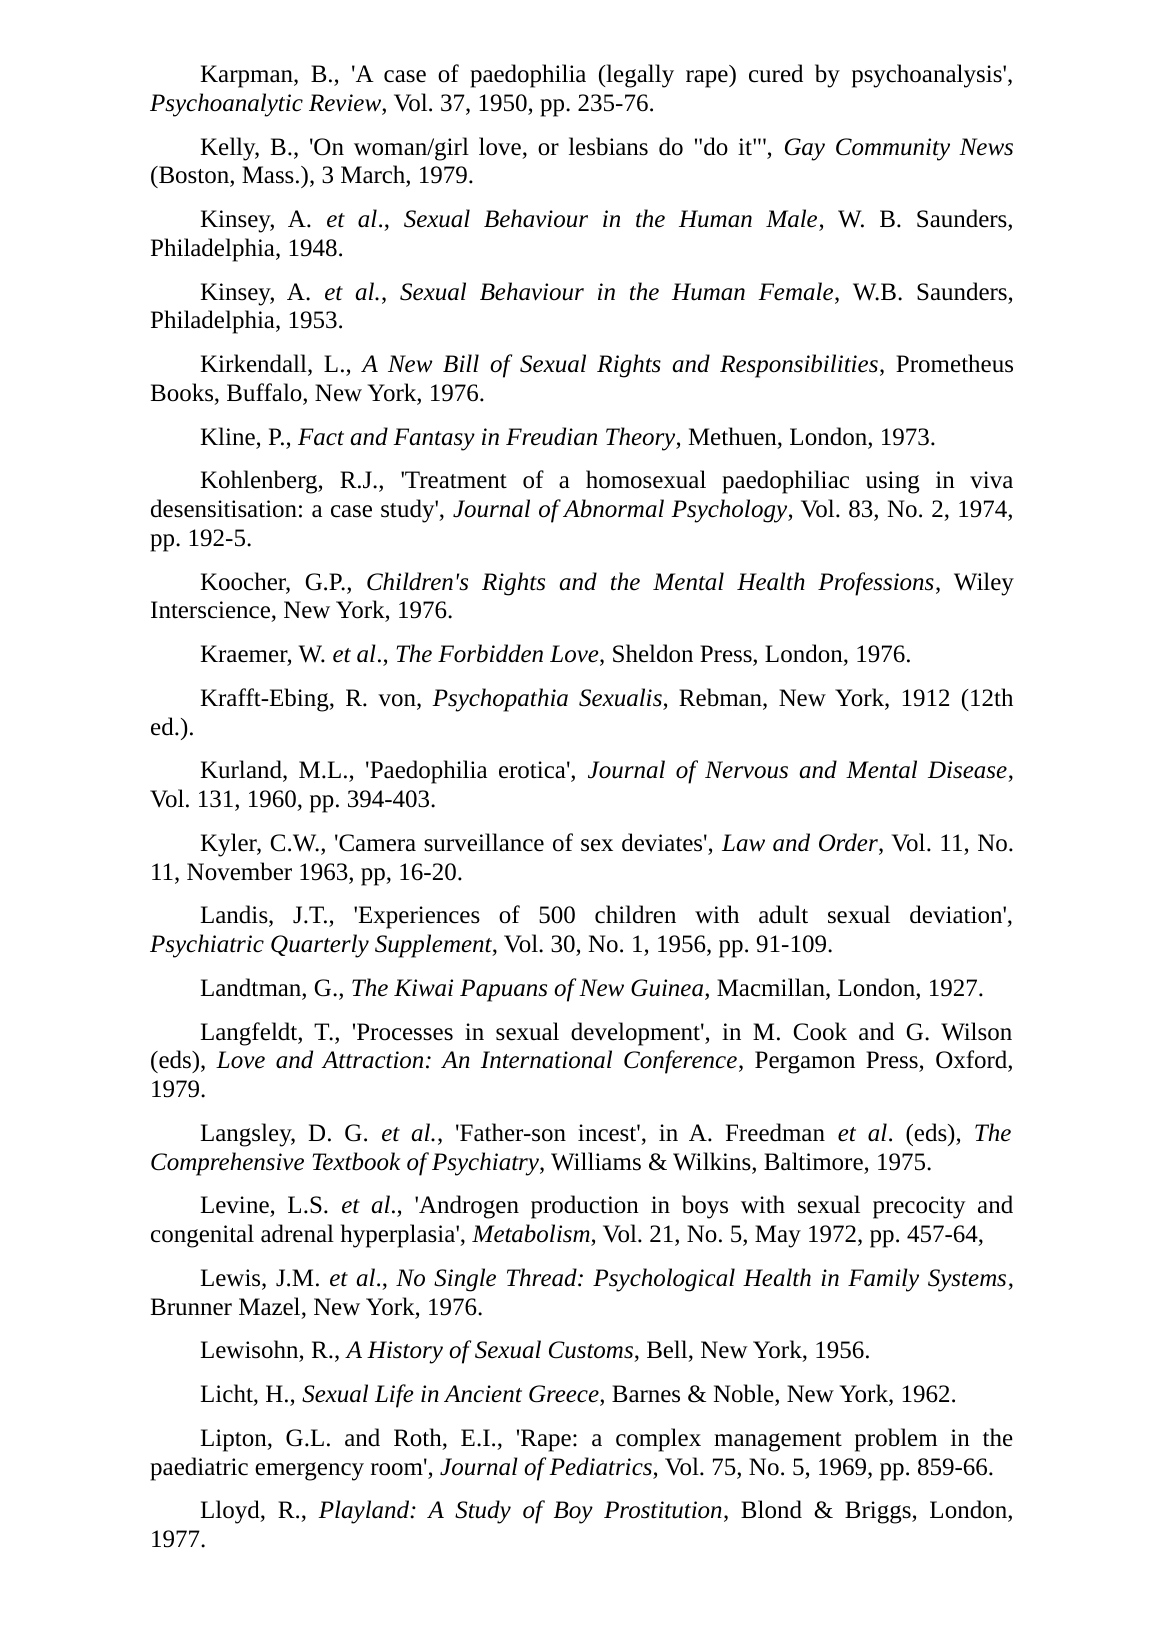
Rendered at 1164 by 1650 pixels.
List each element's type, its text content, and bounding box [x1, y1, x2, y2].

text Landis, J.T., 'Experiences of 500 children with adult sexual deviation', Psychiatric Quarterly Supplement, Vol. 30, No. 1, 1956, pp. 91-109. [150, 900, 1014, 958]
text Langsley, D. G. et al., 'Father-son incest', in A. Freedman et al. (eds), The Comprehensive Textbook of Psychiatry, Williams & Wilkins, Baltimore, 1975. [150, 1118, 1014, 1175]
text Kohlenberg, R.J., 'Treatment of a homosexual paedophiliac using in viva desensitisation: a case study', Journal of Abnormal Psychology, Vol. 83, No. 2, 1974, pp. 192-5. [150, 465, 1014, 552]
text Lipton, G.L. and Roth, E.I., 'Rape: a complex management problem in the paediatric emergency room', Journal of Pediatrics, Vol. 75, No. 5, 1969, pp. 859-66. [150, 1423, 1014, 1480]
text Kelly, B., 'On woman/girl love, or lesbians do "do it"', Gay Community News (Boston, Mass.), 3 March, 1979. [150, 132, 1014, 189]
text Levine, L.S. et al., 'Androgen production in boys with sexual precocity and congenital adrenal hyperplasia', Metabolism, Vol. 21, No. 5, May 1972, pp. 457-64, [150, 1190, 1014, 1248]
text Krafft-Ebing, R. von, Psychopathia Sexualis, Rebman, New York, 1912 (12th ed.). [150, 683, 1014, 740]
text Kyler, C.W., 'Camera surveillance of sex deviates', Law and Order, Vol. 11, No. 11, November 1963, pp, 16-20. [150, 828, 1014, 885]
text Karpman, B., 'A case of paedophilia (legally rape) cured by psychoanalysis', Psychoanalytic Review, Vol. 37, 1950, pp. 235-76. [150, 59, 1014, 117]
text Landtman, G., The Kiwai Papuans of New Guinea, Macmillan, London, 1927. [150, 973, 1014, 1002]
text Kraemer, W. et al., The Forbidden Love, Sheldon Press, London, 1976. [150, 639, 1014, 668]
text Licht, H., Sexual Life in Ancient Greece, Barnes & Noble, New York, 1962. [150, 1379, 1014, 1408]
text Lewis, J.M. et al., No Single Thread: Psychological Health in Family Systems, Brunner Mazel, New York, 1976. [150, 1263, 1014, 1320]
text Langfeldt, T., 'Processes in sexual development', in M. Cook and G. Wilson (eds), Love and Attraction: An International Conference, Pergamon Press, Oxford, 1979. [150, 1017, 1014, 1103]
text Koocher, G.P., Children's Rights and the Mental Health Professions, Wiley Interscience, New York, 1976. [150, 567, 1014, 624]
text Lloyd, R., Playland: A Study of Boy Prostitution, Blond & Briggs, London, 1977. [150, 1495, 1014, 1553]
text Kirkendall, L., A New Bill of Sexual Rights and Responsibilities, Prometheus Books, Buffalo, New York, 1976. [150, 349, 1014, 407]
text Kline, P., Fact and Fantasy in Freudian Theory, Methuen, London, 1973. [150, 422, 1014, 450]
text Kurland, M.L., 'Paedophilia erotica', Journal of Nervous and Mental Disease, Vol. 131, 1960, pp. 394-403. [150, 755, 1014, 813]
text Lewisohn, R., A History of Sexual Customs, Bell, New York, 1956. [150, 1335, 1014, 1364]
text Kinsey, A. et al., Sexual Behaviour in the Human Female, W.B. Saunders, Philadelphia, 1953. [150, 277, 1014, 334]
text Kinsey, A. et al., Sexual Behaviour in the Human Male, W. B. Saunders, Philadelphia, 1948. [150, 204, 1014, 262]
